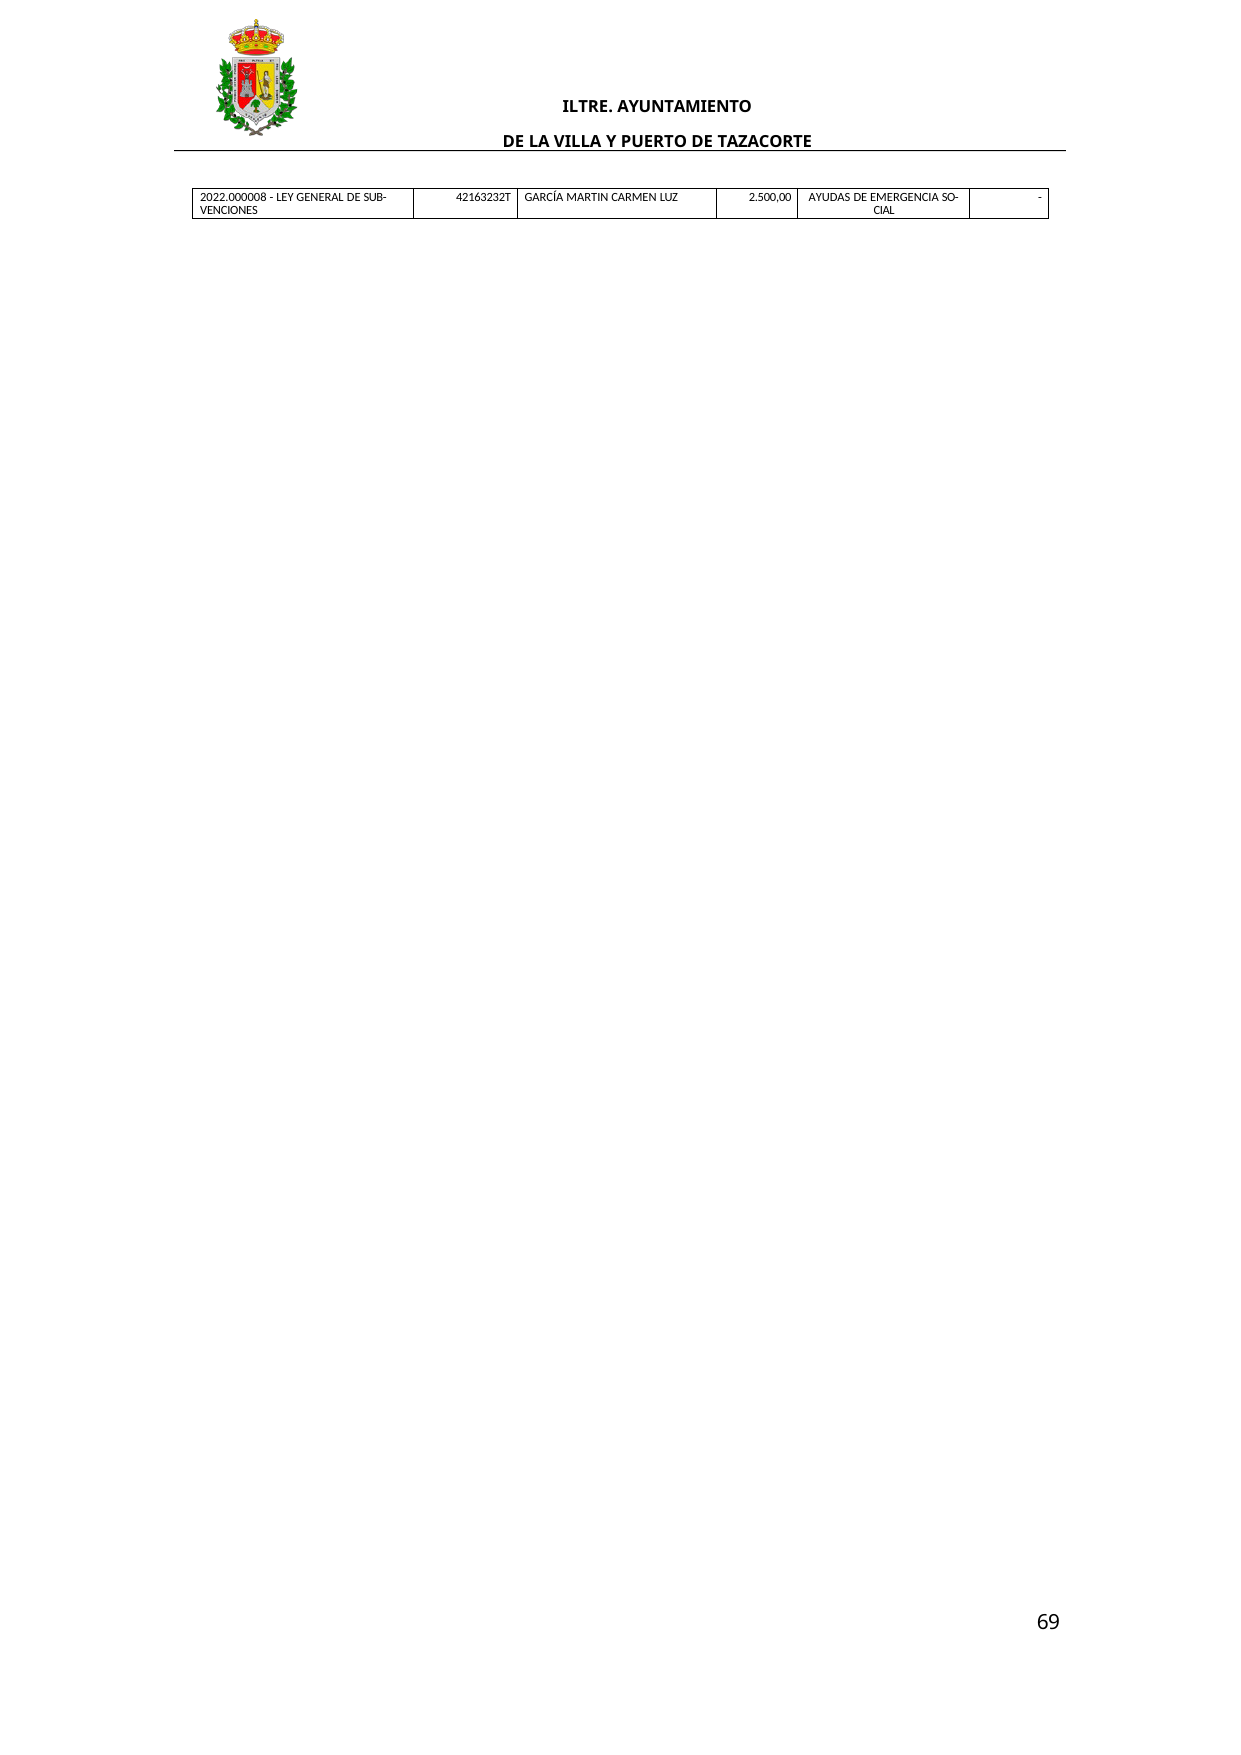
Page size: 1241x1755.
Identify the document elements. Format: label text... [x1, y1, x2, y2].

table_cell 2.500,00 [717, 189, 797, 218]
table_cell AYUDAS DE EMERGENCIA SO- CIAL [798, 189, 969, 218]
table_cell - [970, 189, 1048, 218]
table_cell 2022.000008 - LEY GENERAL DE SUB- VENCIONES [193, 189, 413, 218]
table_cell GARCÍA MARTIN CARMEN LUZ [518, 189, 716, 218]
table_cell 42163232T [414, 189, 517, 218]
